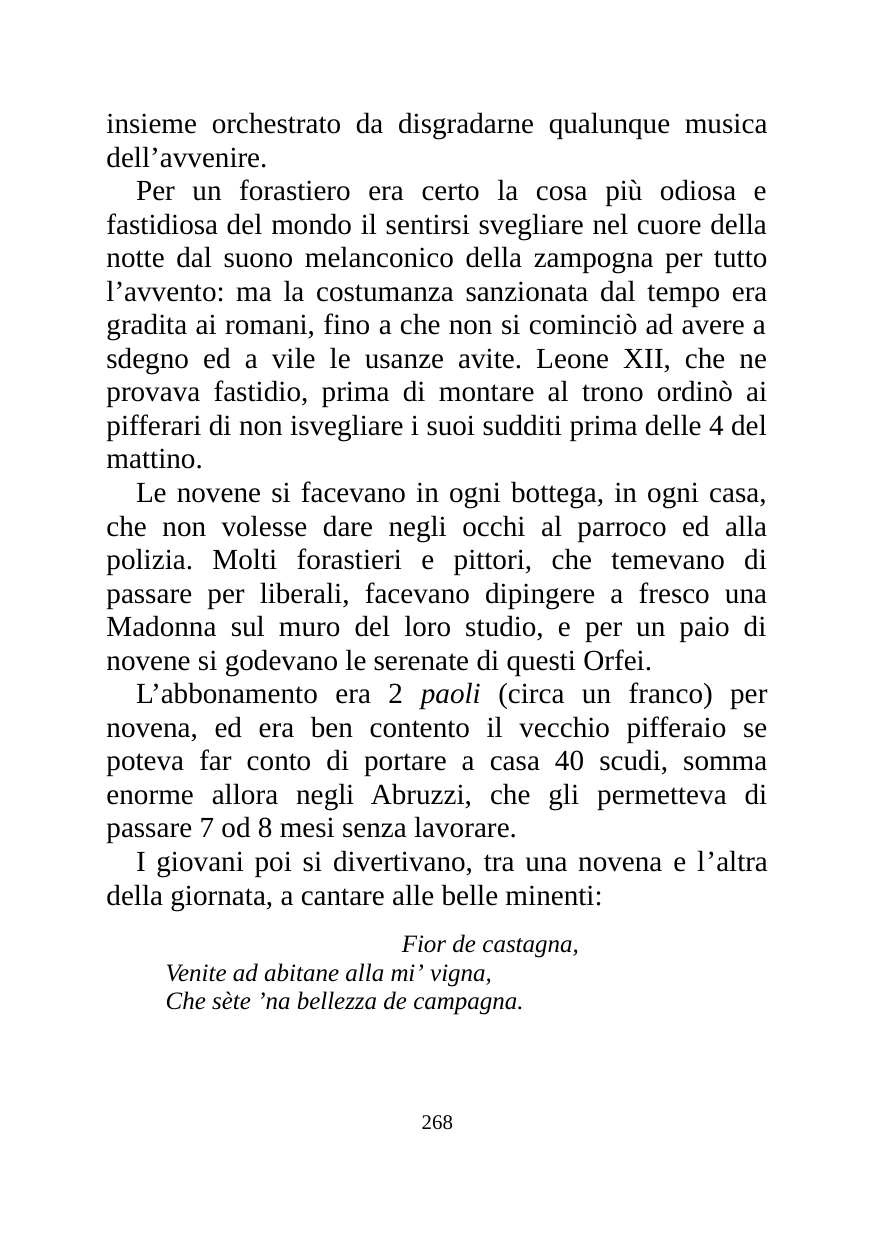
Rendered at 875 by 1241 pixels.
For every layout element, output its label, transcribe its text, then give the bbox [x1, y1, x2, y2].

text insieme orchestrato da disgradarne qualunque musica dell’avvenire. [106, 106, 768, 173]
text L’abbonamento era 2 paoli (circa un franco) per novena, ed era ben contento il vecchio pifferaio se poteva far conto di portare a casa 40 scudi, somma enorme allora negli Abruzzi, che gli permetteva di passare 7 od 8 mesi senza lavorare. [106, 676, 768, 844]
text Le novene si facevano in ogni bottega, in ogni casa, che non volesse dare negli occhi al parroco ed alla polizia. Molti forastieri e pittori, che temevano di passare per liberali, facevano dipingere a fresco una Madonna sul muro del loro studio, e per un paio di novene si godevano le serenate di questi Orfei. [106, 475, 768, 676]
text Fior de castagna, Venite ad abitane alla mi’ vigna, Che sète ’na bellezza de campagna. [165, 929, 768, 1015]
text Per un forastiero era certo la cosa più odiosa e fastidiosa del mondo il sentirsi svegliare nel cuore della notte dal suono melanconico della zampogna per tutto l’avvento: ma la costumanza sanzionata dal tempo era gradita ai romani, fino a che non si cominciò ad avere a sdegno ed a vile le usanze avite. Leone XII, che ne provava fastidio, prima di montare al trono ordinò ai pifferari di non isvegliare i suoi sudditi prima delle 4 del mattino. [106, 173, 768, 475]
text I giovani poi si divertivano, tra una novena e l’altra della giornata, a cantare alle belle minenti: [106, 844, 768, 911]
